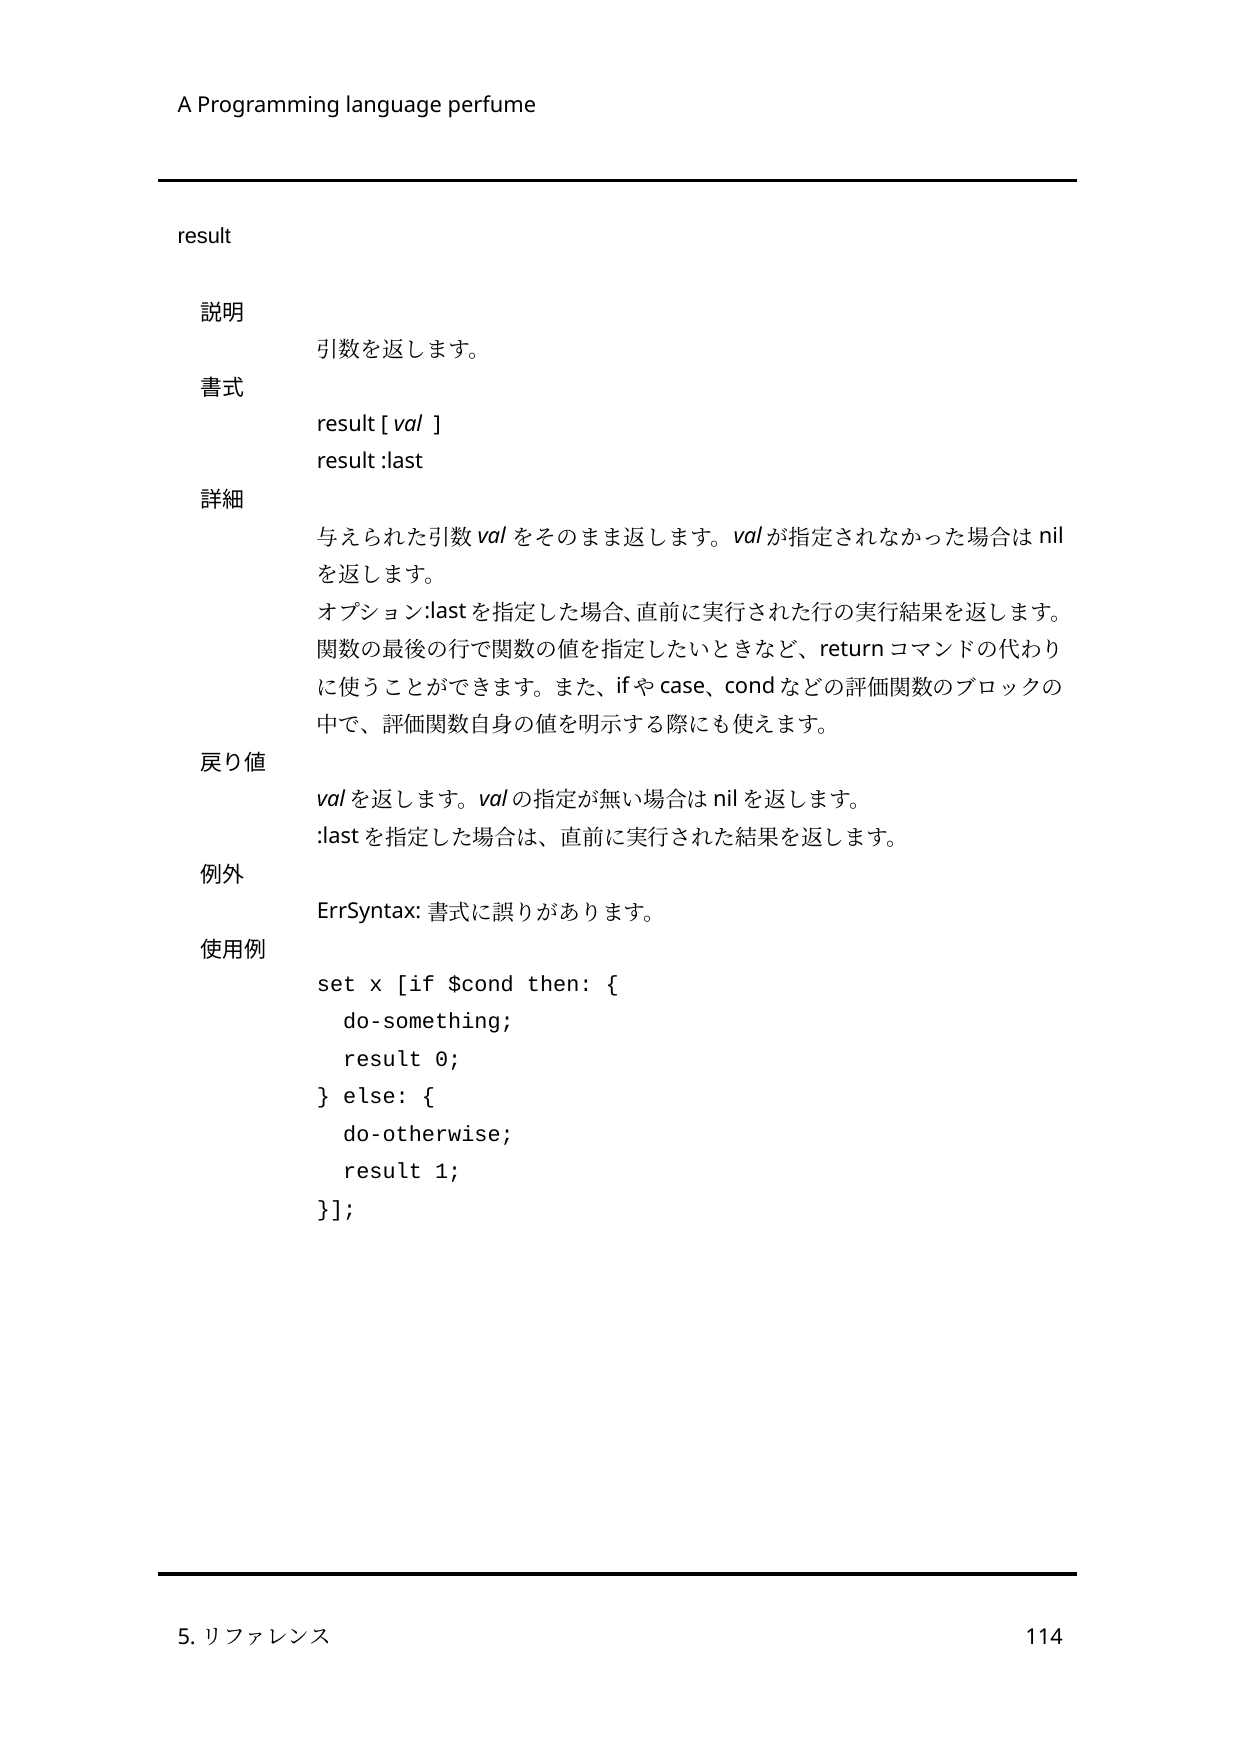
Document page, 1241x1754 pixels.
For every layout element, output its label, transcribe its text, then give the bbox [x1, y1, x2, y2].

table_header 引数を返します。 [317, 292, 1063, 367]
table_header 説明 [200, 292, 317, 367]
table_cell ErrSyntax: 書式に誤りがあります。 [317, 854, 1063, 929]
table_cell valを返します。valの指定が無い場合はnilを返します。 :lastを指定した場合は、直前に実行された結果を返します。 [317, 742, 1063, 854]
table_cell 与えられた引数val をそのまま返します。valが指定されなかった場合はnilを返します。 オプション:lastを指定した場合、直前に実行された行の実行結果を返します。 関数の最後の行で関数の値を指定したいときなど、returnコマンドの代わりに使うことができます。また、ifやcase、condなどの評価関数のブロックの中で、評価関数自身の値を明示する際にも使えます。 [317, 479, 1063, 742]
table_cell 戻り値 [200, 742, 317, 854]
table_cell set x [if $cond then: { do-something; result 0; } else: { do-otherwise; result 1; }]; [317, 929, 1063, 1229]
table_cell 例外 [200, 854, 317, 929]
subtitle result [177, 217, 1063, 254]
table_cell 詳細 [200, 479, 317, 742]
table_cell result [ val ] result :last [317, 367, 1063, 479]
table_cell 使用例 [200, 929, 317, 1229]
table_cell 書式 [200, 367, 317, 479]
